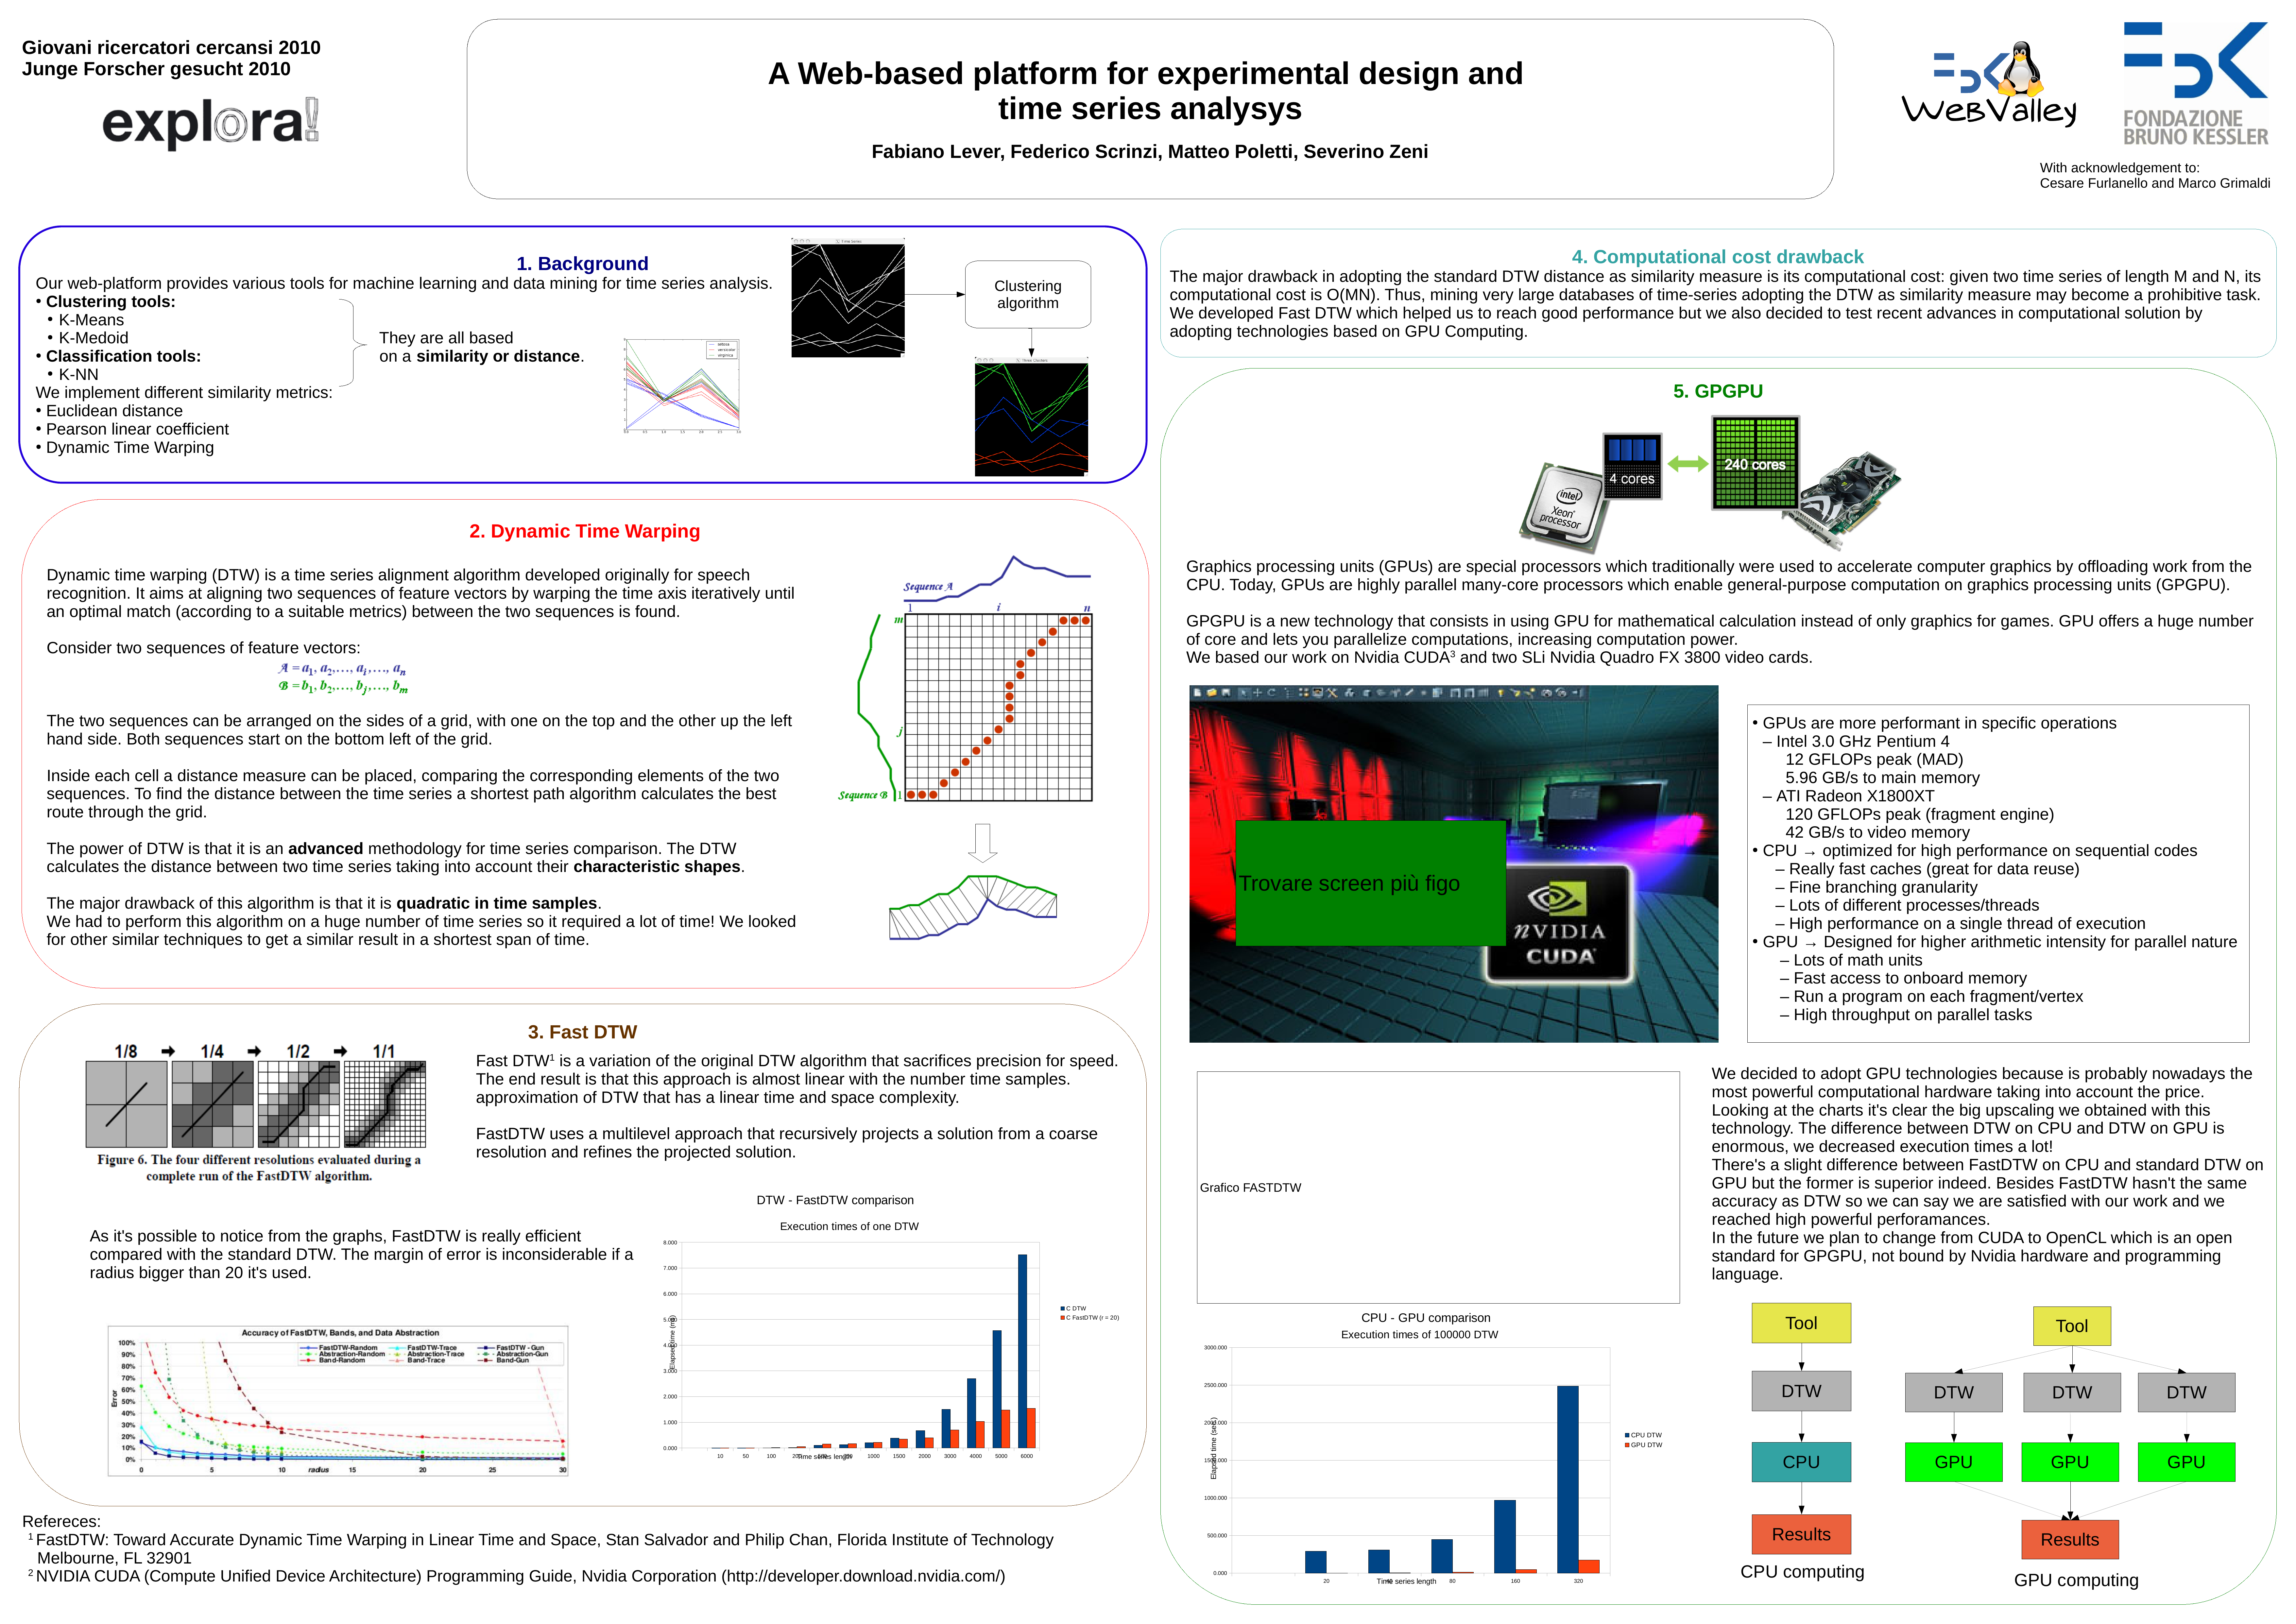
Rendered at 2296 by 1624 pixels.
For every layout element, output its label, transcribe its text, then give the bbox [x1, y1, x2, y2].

picture [883, 869, 1065, 946]
text_box Dynamic time warping (DTW) is a time series alignment algorithm developed originally for speech recognition. It aims at aligning two sequences of feature vectors by warping the time axis iteratively until an optimal match (according to a suitable metrics) between the two sequences is found. Consider two sequences of feature vectors: The two sequences can be arranged on the sides of a grid, with one on the top and the other up the left hand side. Both sequences start on the bottom left of the grid. Inside each cell a distance measure can be placed, comparing the corresponding elements of the two sequences. To find the distance between the time series a shortest path algorithm calculates the best route through the grid. The power of DTW is that it is an advanced methodology for time series comparison. The DTW calculates the distance between two time series taking into account their characteristic shapes. The major drawback of this algorithm is that it is quadratic in time samples. We had to perform this algorithm on a huge number of time series so it required a lot of time! We looked for other similar techniques to get a similar result in a shortest span of time. [43, 563, 814, 988]
text_box 1. Background Our web-platform provides various tools for machine learning and data mining for time series analysis. Clustering tools: K-Means K-Medoid They are all based Classification tools: on a similarity or distance. K-NN We implement different similarity metrics: Euclidean distance Pearson linear coefficient Dynamic Time Warping [19, 226, 1147, 483]
picture [272, 659, 415, 698]
picture [1902, 39, 2076, 128]
text_box As it's possible to notice from the graphs, FastDTW is really efficient compared with the standard DTW. The margin of error is inconsiderable if a radius bigger than 20 it's used. [87, 1224, 647, 1284]
text_box 4. Computational cost drawback The major drawback in adopting the standard DTW distance as similarity measure is its computational cost: given two time series of length M and N, its computational cost is O(MN). Thus, mining very large databases of time-series adopting the DTW as similarity measure may become a prohibitive task. We developed Fast DTW which helped us to reach good performance but we also decided to test recent advances in computational solution by adopting technologies based on GPU Computing. [1160, 229, 2277, 357]
text_box Results [2022, 1520, 2119, 1559]
text_box A Web-based platform for experimental design and time series analysys Fabiano Lever, Federico Scrinzi, Matteo Poletti, Severino Zeni [467, 19, 1834, 199]
text_box Clustering algorithm [965, 261, 1091, 328]
text_box GPU [1905, 1443, 2003, 1482]
chart [1197, 1584, 1211, 1594]
text_box We decided to adopt GPU technologies because is probably nowadays the most powerful computational hardware taking into account the price. Looking at the charts it's clear the big upscaling we obtained with this technology. The difference between DTW on CPU and DTW on GPU is enormous, we decreased execution times a lot! There's a slight difference between FastDTW on CPU and standard DTW on GPU but the former is superior indeed. Besides FastDTW hasn't the same accuracy as DTW so we can say we are satisfied with our work and we reached high powerful perforamances. In the future we plan to change from CUDA to OpenCL which is an open standard for GPGPU, not bound by Nvidia hardware and programming language. [1709, 1062, 2277, 1304]
text_box GPU [2138, 1443, 2236, 1482]
text_box Tool [1752, 1304, 1851, 1343]
text_box 2. Dynamic Time Warping [22, 499, 1149, 988]
text_box With acknowledgement to: Cesare Furlanello and Marco Grimaldi [2037, 158, 2279, 193]
picture [1190, 685, 1719, 1043]
picture [832, 547, 1101, 811]
text_box Trovare screen più figo [1236, 820, 1506, 946]
text_box 3. Fast DTW [19, 1004, 1147, 1506]
text_box GPUs are more performant in specific operations – Intel 3.0 GHz Pentium 4 12 GFLOPs peak (MAD) 5.96 GB/s to main memory – ATI Radeon X1800XT 120 GFLOPs peak (fragment engine) 42 GB/s to video memory CPU → optimized for high performance on sequential codes – Really fast caches (great for data reuse) – Fine branching granularity – Lots of different processes/threads – High performance on a single thread of execution GPU → Designed for higher arithmetic intensity for parallel nature – Lots of math units – Fast access to onboard memory – Run a program on each fragment/vertex – High throughput on parallel tasks [1747, 705, 2250, 1043]
text_box Fast DTW1 is a variation of the original DTW algorithm that sacrifices precision for speed. The end result is that this approach is almost linear with the number time samples. approximation of DTW that has a linear time and space complexity. FastDTW uses a multilevel approach that recursively projects a solution from a coarse resolution and refines the projected solution. [473, 1049, 1130, 1188]
text_box DTW [2138, 1373, 2236, 1412]
picture [898, 295, 905, 298]
text_box CPU [1752, 1442, 1851, 1482]
picture [77, 1039, 435, 1188]
text_box 5. GPGPU [1160, 368, 2277, 1605]
text_box DTW [1752, 1371, 1851, 1411]
text_box Grafico FASTDTW [1197, 1071, 1680, 1304]
picture [1516, 415, 1805, 555]
picture [792, 238, 905, 357]
text_box DTW [2024, 1373, 2121, 1412]
text_box Results [1752, 1514, 1851, 1554]
picture [975, 357, 1088, 476]
text_box Graphics processing units (GPUs) are special processors which traditionally were used to accelerate computer graphics by offloading work from the CPU. Today, GPUs are highly parallel many-core processors which enable general-purpose computation on graphics processing units (GPGPU). GPGPU is a new technology that consists in using GPU for mathematical calculation instead of only graphics for games. GPU offers a huge number of core and lets you parallelize computations, increasing computation power. We based our work on Nvidia CUDA3 and two SLi Nvidia Quadro FX 3800 video cards. [1183, 555, 2269, 686]
text_box GPU [2022, 1443, 2119, 1482]
text_box GPU computing [2011, 1568, 2240, 1603]
picture [102, 96, 338, 156]
picture [2124, 22, 2269, 145]
picture [106, 1323, 571, 1477]
text_box CPU computing [1738, 1559, 1944, 1595]
text_box Giovani ricercatori cercansi 2010 Junge Forscher gesucht 2010 [19, 34, 459, 102]
text_box Tool [2033, 1307, 2111, 1346]
picture [608, 328, 753, 441]
text_box DTW [1905, 1373, 2003, 1412]
text_box Refereces: 1 FastDTW: Toward Accurate Dynamic Time Warping in Linear Time and Space, Stan Salvador and Philip Chan, Florida Institute of Technology Melbourne, FL 32901 2 NVIDIA CUDA (Compute Unified Device Architecture) Programming Guide, Nvidia Corporation (http://developer.download.nvidia.com/) [19, 1510, 1174, 1624]
